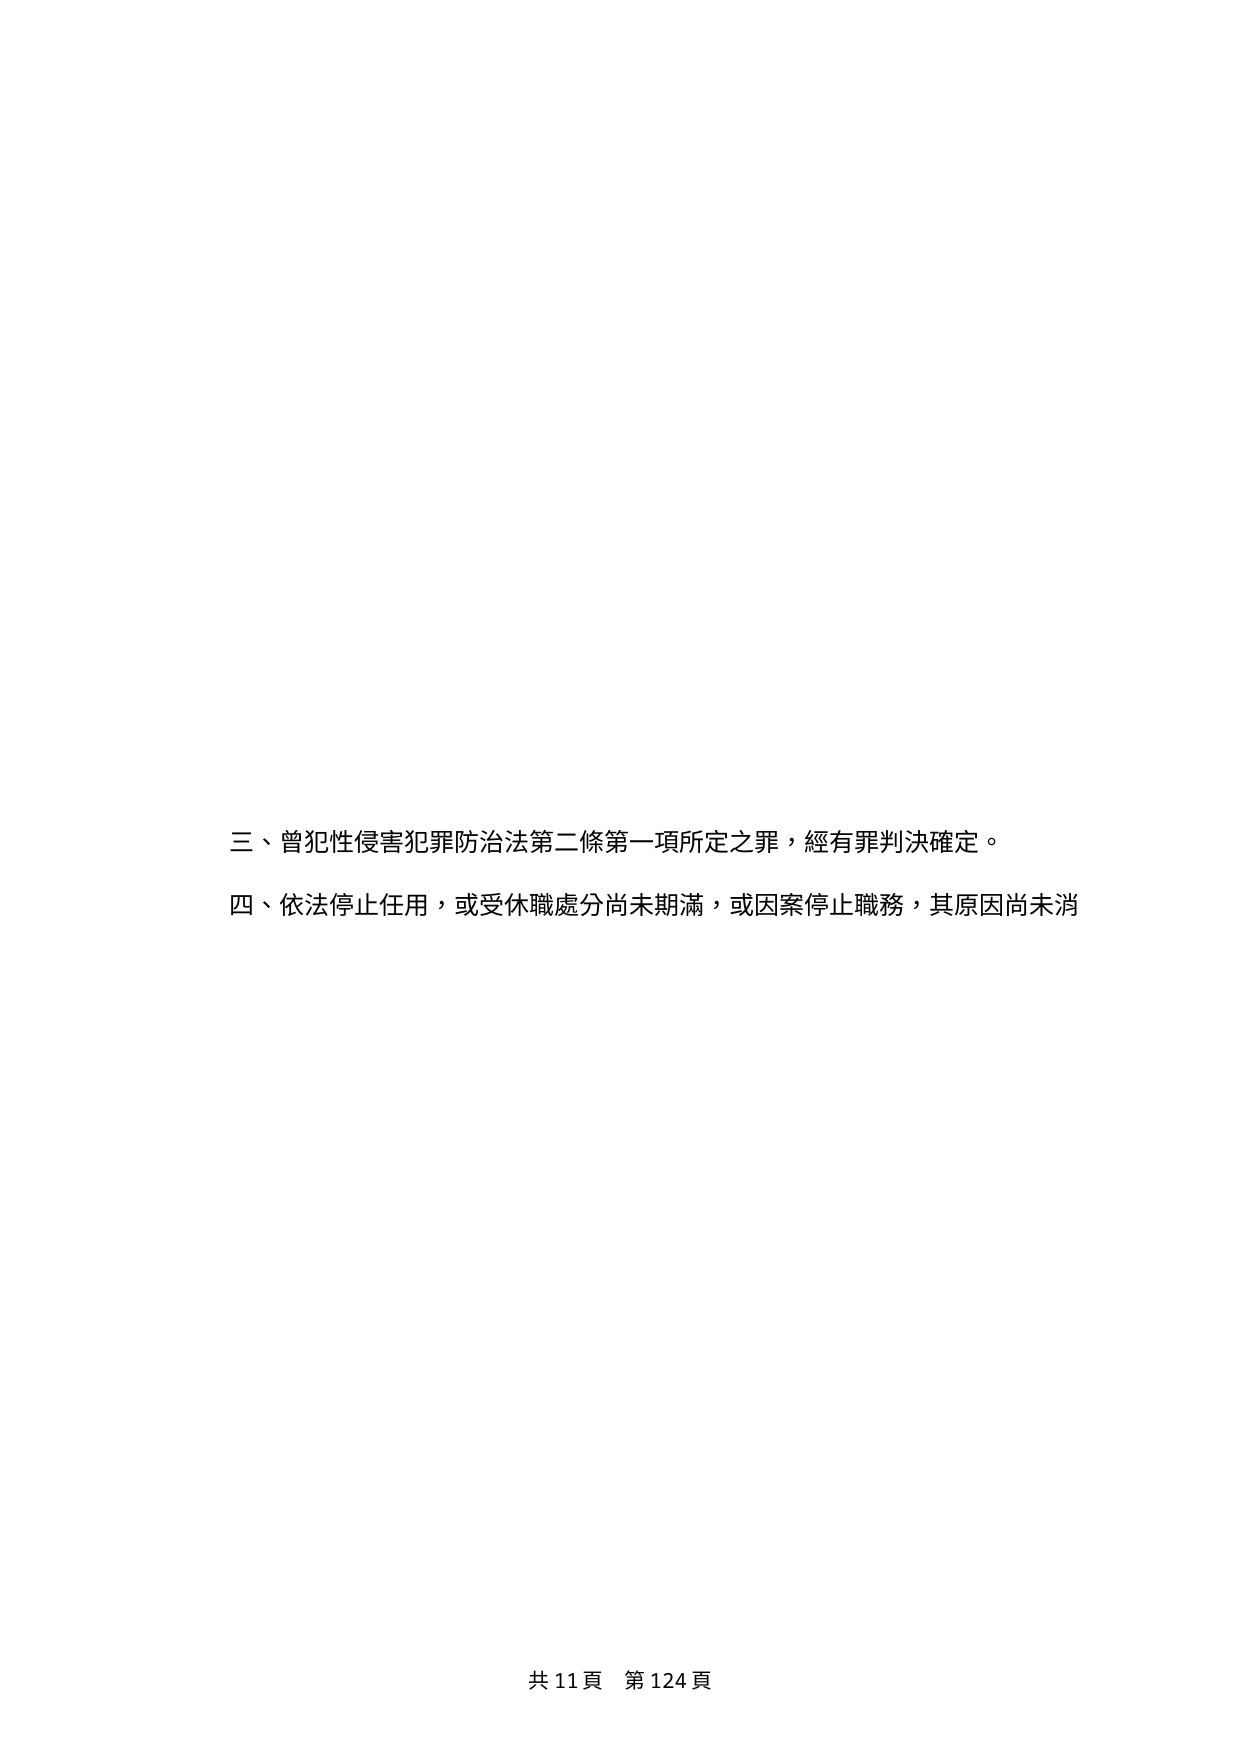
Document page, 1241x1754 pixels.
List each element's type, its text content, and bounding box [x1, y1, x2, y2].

text 三、曾犯性侵害犯罪防治法第二條第一項所定之罪，經有罪判決確定。 [118, 799, 1122, 862]
text 四、依法停止任用，或受休職處分尚未期滿，或因案停止職務，其原因尚未消 [118, 862, 1122, 924]
